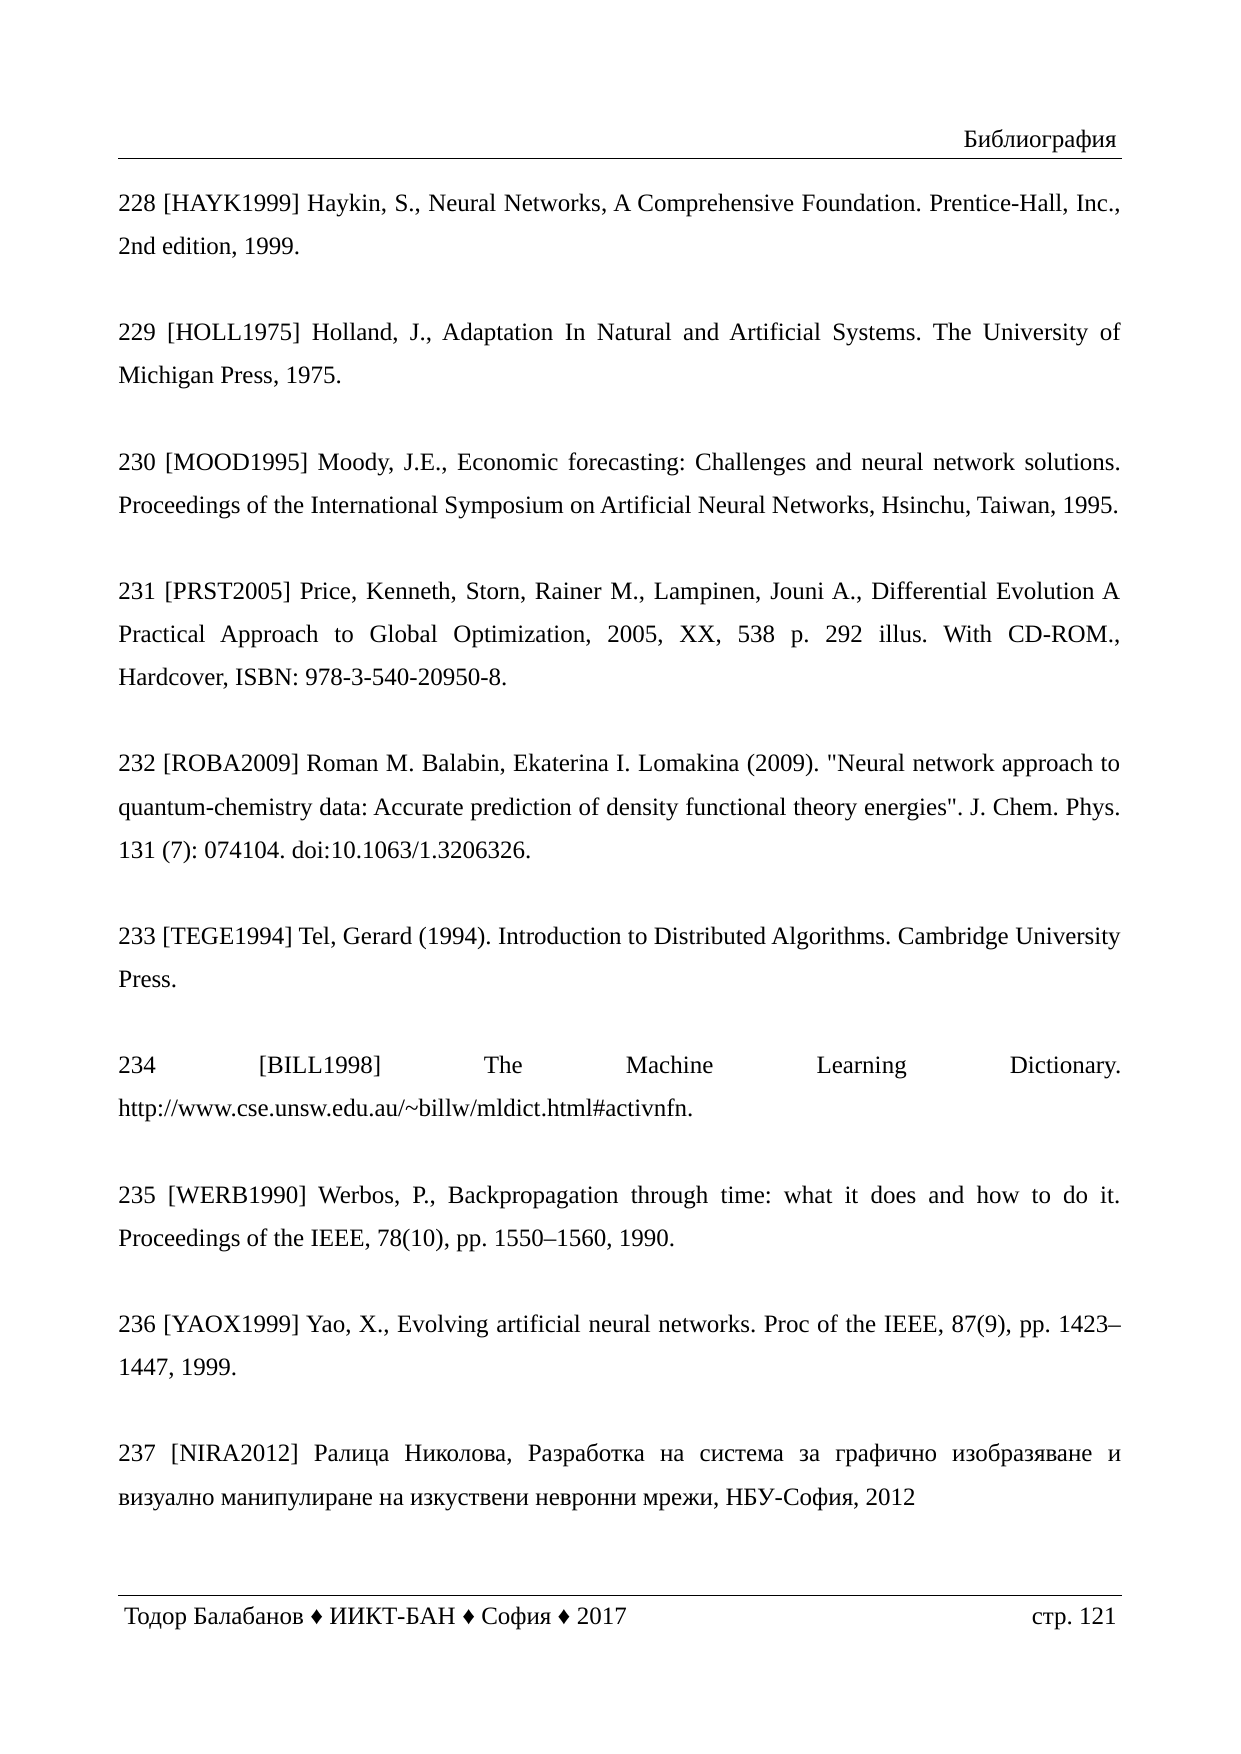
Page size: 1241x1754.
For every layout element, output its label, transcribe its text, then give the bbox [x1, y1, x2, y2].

text 233 [TEGE1994] Tel, Gerard (1994). Introduction to Distributed Algorithms. Cambridge University Press. [118, 921, 1122, 993]
text 228 [HAYK1999] Haykin, S., Neural Networks, A Comprehensive Foundation. Prentice-Hall, Inc., 2nd edition, 1999. [118, 188, 1122, 260]
text 231 [PRST2005] Price, Kenneth, Storn, Rainer M., Lampinen, Jouni A., Differential Evolution A Practical Approach to Global Optimization, 2005, XX, 538 p. 292 illus. With CD-ROM., Hardcover, ISBN: 978-3-540-20950-8. [118, 576, 1122, 691]
text 235 [WERB1990] Werbos, P., Backpropagation through time: what it does and how to do it. Proceedings of the IEEE, 78(10), pp. 1550–1560, 1990. [118, 1180, 1122, 1252]
text 237 [NIRA2012] Ралица Николова, Разработка на система за графично изобразяване и визуално манипулиране на изкуствени невронни мрежи, НБУ-София, 2012 [118, 1438, 1122, 1510]
text 229 [HOLL1975] Holland, J., Adaptation In Natural and Artificial Systems. The University of Michigan Press, 1975. [118, 317, 1122, 389]
text 232 [ROBA2009] Roman M. Balabin, Ekaterina I. Lomakina (2009). "Neural network approach to quantum-chemistry data: Accurate prediction of density functional theory energies". J. Chem. Phys. 131 (7): 074104. doi:10.1063/1.3206326. [118, 748, 1122, 863]
text 234 [BILL1998] The Machine Learning Dictionary. http://www.cse.unsw.edu.au/~billw/mldict.html#activnfn. [118, 1050, 1122, 1122]
text 230 [MOOD1995] Moody, J.E., Economic forecasting: Challenges and neural network solutions. Proceedings of the International Symposium on Artificial Neural Networks, Hsinchu, Taiwan, 1995. [118, 447, 1122, 518]
text 236 [YAOX1999] Yao, X., Evolving artificial neural networks. Proc of the IEEE, 87(9), pp. 1423–1447, 1999. [118, 1309, 1122, 1381]
